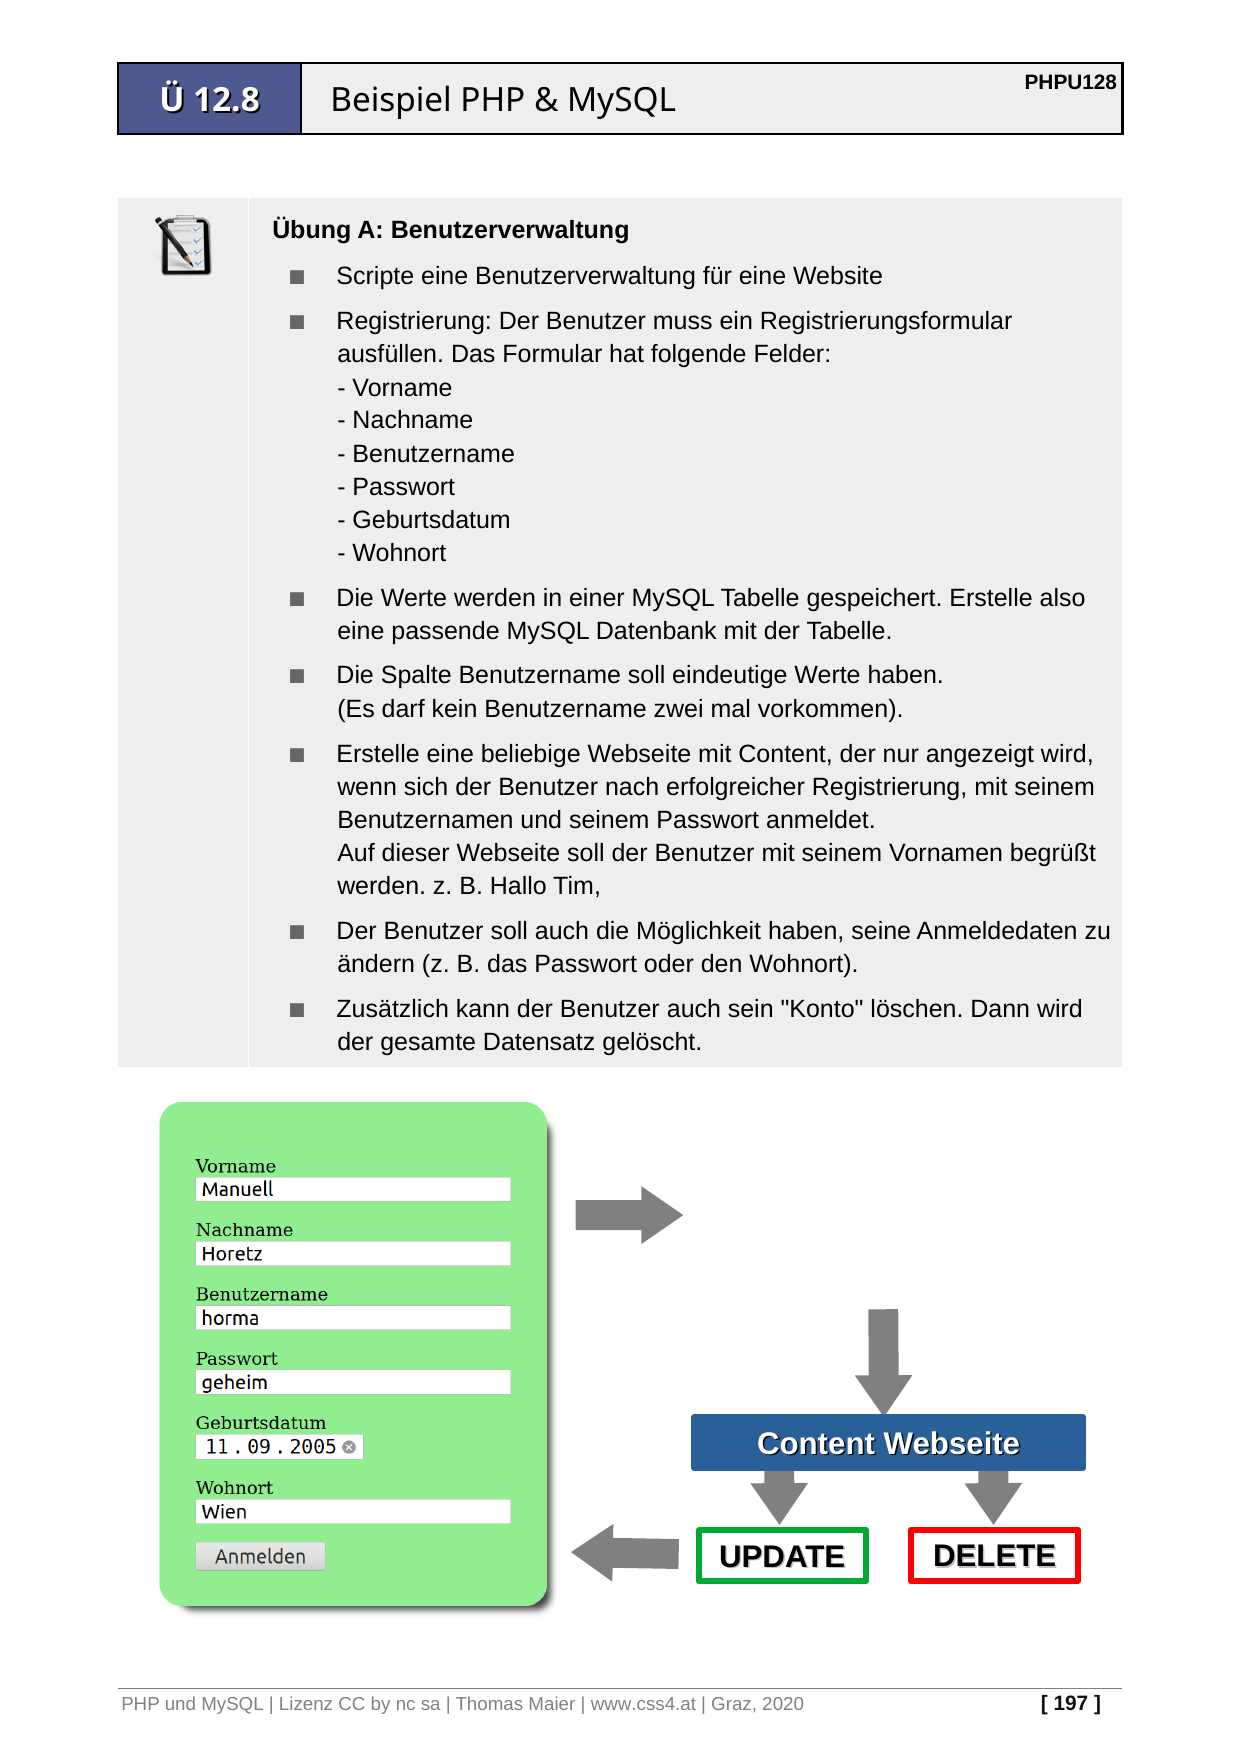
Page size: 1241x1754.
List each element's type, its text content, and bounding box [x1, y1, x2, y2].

table_header PHPU128 [886, 64, 1121, 133]
table_header Übung A: Benutzerverwaltung Scripte eine Benutzerverwaltung für eine Website Registrierung: Der Benutzer muss ein Registrierungsformular ausfüllen. Das Formular hat folgende Felder: - Vorname - Nachname - Benutzername - Passwort - Geburtsdatum - Wohnort Die Werte werden in einer MySQL Tabelle gespeichert. Erstelle also eine passende MySQL Datenbank mit der Tabelle. Die Spalte Benutzername soll eindeutige Werte haben. (Es darf kein Benutzername zwei mal vorkommen). Erstelle eine beliebige Webseite mit Content, der nur angezeigt wird, wenn sich der Benutzer nach erfolgreicher Registrierung, mit seinem Benutzernamen und seinem Passwort anmeldet. Auf dieser Webseite soll der Benutzer mit seinem Vornamen begrüßt werden. z. B. Hallo Tim, Der Benutzer soll auch die Möglichkeit haben, seine Anmeldedaten zu ändern (z. B. das Passwort oder den Wohnort). Zusätzlich kann der Benutzer auch sein "Konto" löschen. Dann wird der gesamte Datensatz gelöscht. [249, 198, 1122, 1067]
table_header Beispiel PHP & MySQL [302, 64, 886, 133]
picture [148, 1088, 564, 1628]
table_header [118, 198, 248, 1067]
picture [153, 215, 214, 276]
table_header Ü 12.8 [119, 64, 300, 133]
